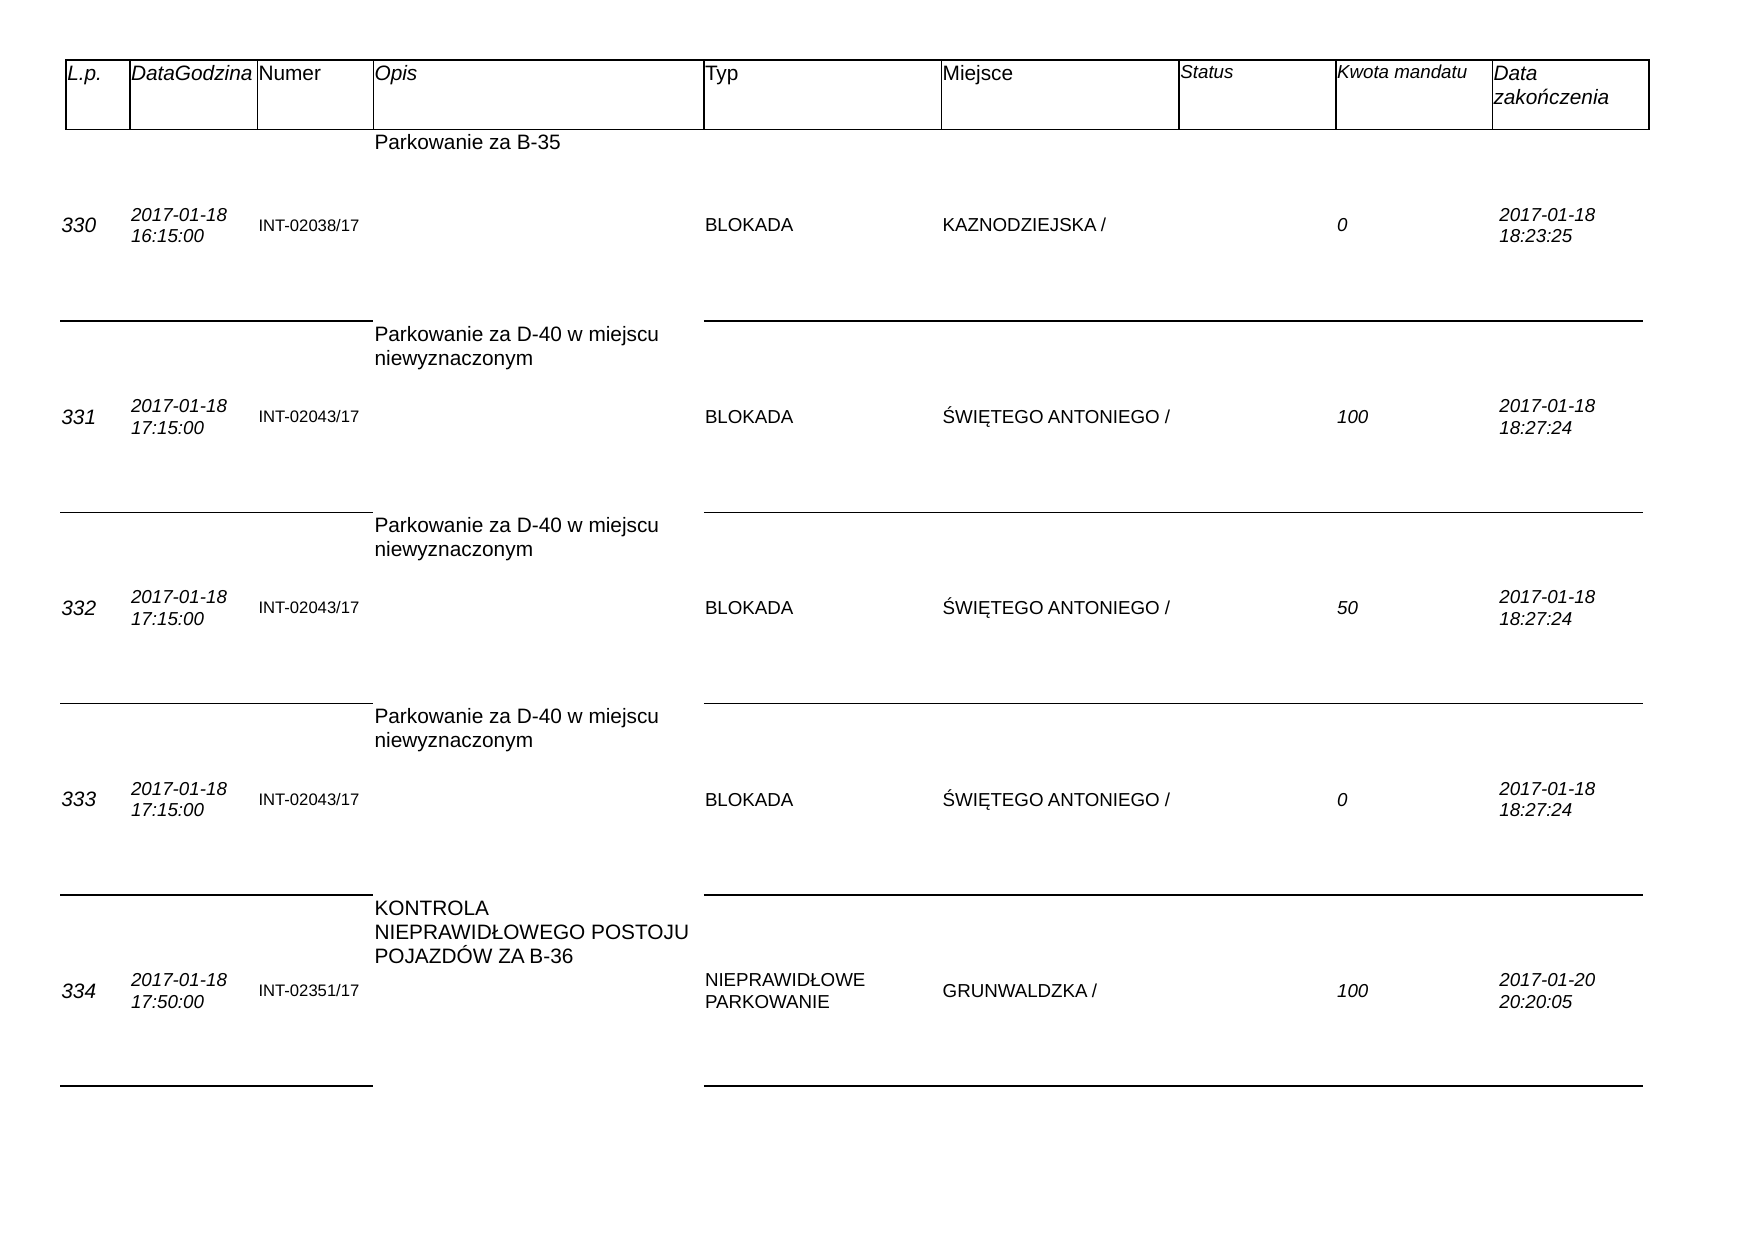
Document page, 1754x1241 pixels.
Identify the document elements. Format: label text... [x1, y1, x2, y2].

table_cell 2017-01-18 17:50:00 [130, 896, 257, 1085]
table_cell ŚWIĘTEGO ANTONIEGO / [941, 704, 1179, 894]
table_cell [1179, 704, 1336, 894]
table_cell NIEPRAWIDŁOWE PARKOWANIE [704, 896, 941, 1085]
table_cell 2017-01-18 16:15:00 [130, 130, 257, 320]
table_cell 2017-01-18 18:27:24 [1498, 513, 1643, 703]
table_header [60, 59, 65, 129]
table_header Opis [374, 61, 703, 129]
table_cell Parkowanie za D-40 w miejscu niewyznaczonym [373, 703, 704, 894]
table_cell Parkowanie za D-40 w miejscu niewyznaczonym [373, 511, 704, 703]
table_cell INT-02043/17 [257, 322, 373, 511]
table_header L.p. [67, 61, 129, 129]
table_cell [1643, 320, 1649, 511]
table_cell [1179, 896, 1336, 1085]
table_header Typ [705, 61, 941, 129]
table_cell [1179, 513, 1336, 703]
table_cell [1643, 894, 1649, 1085]
table_cell [1643, 130, 1649, 320]
table_cell BLOKADA [704, 322, 941, 511]
table_cell 0 [1336, 130, 1498, 320]
table_cell KAZNODZIEJSKA / [941, 130, 1179, 320]
table_cell Parkowanie za B-35 [373, 130, 704, 320]
table_cell Parkowanie za D-40 w miejscu niewyznaczonym [373, 320, 704, 511]
table_cell 2017-01-18 18:23:25 [1498, 130, 1643, 320]
table_cell 331 [60, 322, 130, 511]
table_cell 330 [60, 129, 130, 320]
table_cell 2017-01-18 18:27:24 [1498, 704, 1643, 894]
table_cell INT-02351/17 [257, 896, 373, 1085]
table_header Numer [258, 61, 373, 129]
table_cell ŚWIĘTEGO ANTONIEGO / [941, 322, 1179, 511]
table_cell 100 [1336, 896, 1498, 1085]
table_cell 2017-01-18 17:15:00 [130, 322, 257, 511]
table_cell 2017-01-18 18:27:24 [1498, 322, 1643, 511]
table_cell 333 [60, 704, 130, 894]
table_cell 0 [1336, 704, 1498, 894]
table_header Data zakończenia [1493, 61, 1648, 129]
table_cell INT-02043/17 [257, 704, 373, 894]
table_cell 2017-01-20 20:20:05 [1498, 896, 1643, 1085]
table_cell 100 [1336, 322, 1498, 511]
table_cell KONTROLA NIEPRAWIDŁOWEGO POSTOJU POJAZDÓW ZA B-36 [373, 894, 704, 1085]
table_cell BLOKADA [704, 130, 941, 320]
table_header Status [1180, 61, 1335, 129]
table_cell 50 [1336, 513, 1498, 703]
table_cell [1643, 511, 1649, 703]
table_cell [1179, 130, 1336, 320]
table_cell INT-02043/17 [257, 513, 373, 703]
table_cell BLOKADA [704, 704, 941, 894]
table_cell 334 [60, 896, 130, 1085]
table_cell ŚWIĘTEGO ANTONIEGO / [941, 513, 1179, 703]
table_cell 2017-01-18 17:15:00 [130, 513, 257, 703]
table_cell BLOKADA [704, 513, 941, 703]
table_header DataGodzina [131, 61, 257, 129]
table_header Kwota mandatu [1337, 61, 1492, 129]
table_cell [1643, 703, 1649, 894]
table_cell 332 [60, 513, 130, 703]
table_cell INT-02038/17 [257, 130, 373, 320]
table_cell 2017-01-18 17:15:00 [130, 704, 257, 894]
table_cell [1179, 322, 1336, 511]
table_cell GRUNWALDZKA / [941, 896, 1179, 1085]
table_header Miejsce [942, 61, 1178, 129]
